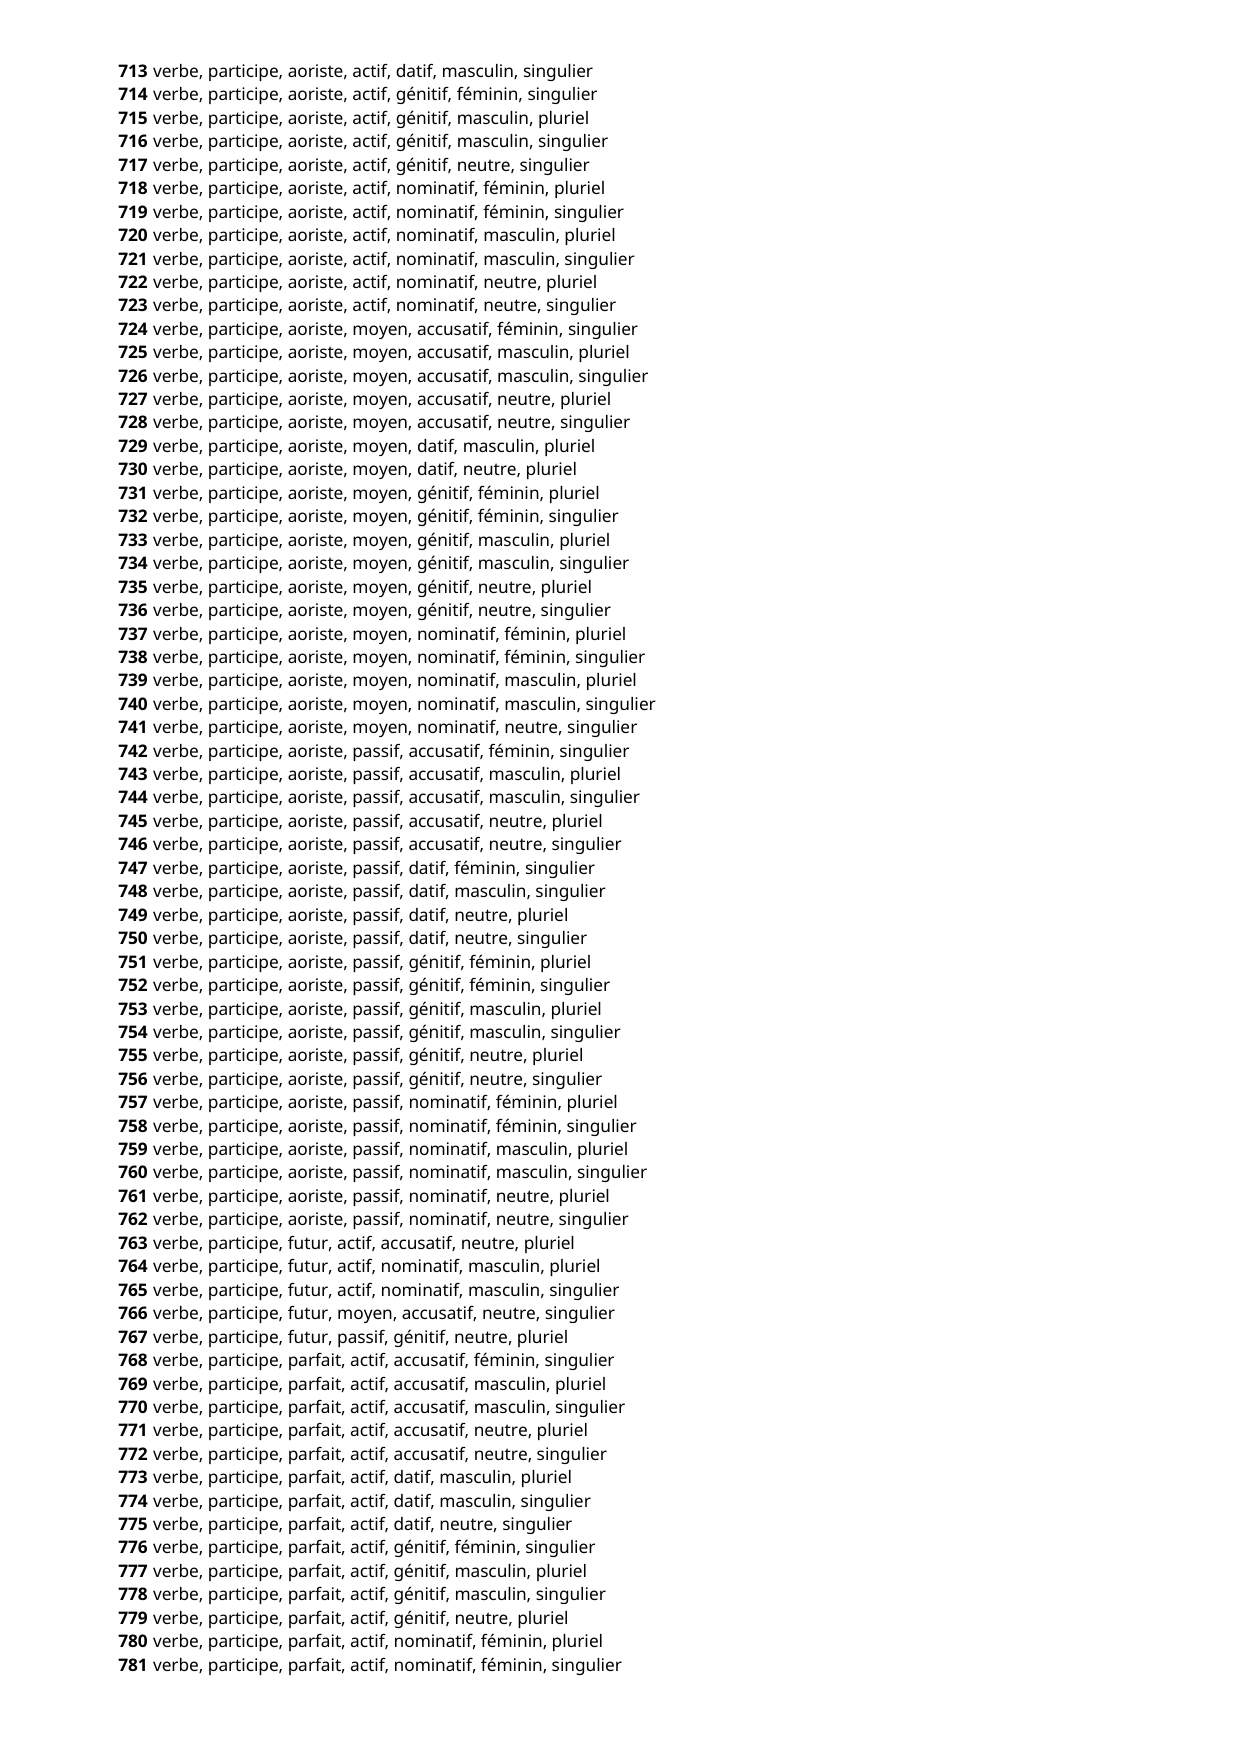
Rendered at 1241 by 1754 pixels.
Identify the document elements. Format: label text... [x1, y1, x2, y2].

table_cell 768 [118, 1348, 153, 1372]
table_cell 773 [118, 1465, 153, 1489]
table_cell 715 [118, 106, 153, 129]
table_cell verbe, participe, aoriste, moyen, nominatif, masculin, pluriel [153, 669, 1240, 692]
table_cell 749 [118, 903, 153, 926]
table_cell verbe, participe, aoriste, moyen, accusatif, masculin, singulier [153, 364, 1240, 387]
table_cell 724 [118, 317, 153, 340]
table_cell verbe, participe, aoriste, actif, nominatif, féminin, pluriel [153, 176, 1240, 200]
table_cell verbe, participe, aoriste, actif, datif, masculin, singulier [153, 59, 1240, 82]
table_cell verbe, participe, aoriste, moyen, datif, masculin, pluriel [153, 434, 1240, 457]
table_cell verbe, participe, futur, actif, accusatif, neutre, pluriel [153, 1231, 1240, 1254]
table_cell verbe, participe, aoriste, passif, accusatif, masculin, pluriel [153, 762, 1240, 786]
table_cell verbe, participe, aoriste, passif, datif, féminin, singulier [153, 856, 1240, 879]
table_cell verbe, participe, parfait, actif, génitif, féminin, singulier [153, 1536, 1240, 1559]
table_cell 778 [118, 1583, 153, 1606]
table_cell verbe, participe, aoriste, moyen, génitif, féminin, singulier [153, 504, 1240, 528]
table_cell verbe, participe, futur, actif, nominatif, masculin, pluriel [153, 1254, 1240, 1278]
table_cell 772 [118, 1442, 153, 1465]
table_cell verbe, participe, parfait, actif, datif, neutre, singulier [153, 1512, 1240, 1536]
table_cell verbe, participe, parfait, actif, accusatif, féminin, singulier [153, 1348, 1240, 1372]
table_cell verbe, participe, parfait, actif, nominatif, féminin, singulier [153, 1653, 1240, 1676]
table_cell verbe, participe, aoriste, moyen, génitif, neutre, pluriel [153, 575, 1240, 598]
table_cell 735 [118, 575, 153, 598]
table_cell 755 [118, 1044, 153, 1067]
table_cell verbe, participe, aoriste, passif, datif, neutre, singulier [153, 926, 1240, 950]
table_cell 752 [118, 973, 153, 997]
table_cell verbe, participe, aoriste, passif, génitif, neutre, pluriel [153, 1044, 1240, 1067]
table_cell 739 [118, 669, 153, 692]
table_cell verbe, participe, aoriste, passif, accusatif, masculin, singulier [153, 786, 1240, 809]
table_cell 726 [118, 364, 153, 387]
table_cell 763 [118, 1231, 153, 1254]
table_cell verbe, participe, aoriste, moyen, génitif, masculin, pluriel [153, 528, 1240, 551]
table_cell verbe, participe, aoriste, passif, accusatif, neutre, singulier [153, 833, 1240, 856]
table_cell verbe, participe, parfait, actif, génitif, masculin, singulier [153, 1583, 1240, 1606]
table_cell 766 [118, 1301, 153, 1325]
table_cell verbe, participe, aoriste, passif, accusatif, féminin, singulier [153, 739, 1240, 762]
table_cell verbe, participe, aoriste, moyen, datif, neutre, pluriel [153, 458, 1240, 481]
table_cell 721 [118, 247, 153, 270]
table_cell 760 [118, 1161, 153, 1184]
table_cell 730 [118, 458, 153, 481]
table_cell 714 [118, 83, 153, 106]
table_cell 720 [118, 223, 153, 247]
table_cell verbe, participe, aoriste, actif, génitif, masculin, singulier [153, 129, 1240, 153]
table_cell 780 [118, 1629, 153, 1653]
table_cell verbe, participe, aoriste, passif, génitif, féminin, singulier [153, 973, 1240, 997]
table_cell 764 [118, 1254, 153, 1278]
table_cell 746 [118, 833, 153, 856]
table_cell 719 [118, 200, 153, 223]
table_cell 777 [118, 1559, 153, 1582]
table_cell verbe, participe, aoriste, passif, génitif, masculin, pluriel [153, 997, 1240, 1020]
table_cell 740 [118, 692, 153, 715]
table_cell 737 [118, 622, 153, 645]
table_cell verbe, participe, parfait, actif, accusatif, neutre, singulier [153, 1442, 1240, 1465]
table_cell verbe, participe, aoriste, passif, nominatif, masculin, pluriel [153, 1137, 1240, 1161]
table_cell verbe, participe, parfait, actif, génitif, masculin, pluriel [153, 1559, 1240, 1582]
table_cell 751 [118, 950, 153, 973]
table_cell verbe, participe, aoriste, passif, génitif, masculin, singulier [153, 1020, 1240, 1043]
table_cell verbe, participe, aoriste, passif, accusatif, neutre, pluriel [153, 809, 1240, 832]
table_cell 716 [118, 129, 153, 153]
table_cell 781 [118, 1653, 153, 1676]
table_cell verbe, participe, aoriste, moyen, nominatif, masculin, singulier [153, 692, 1240, 715]
table_cell 770 [118, 1395, 153, 1418]
table_cell verbe, participe, aoriste, actif, génitif, féminin, singulier [153, 83, 1240, 106]
table_cell 779 [118, 1606, 153, 1629]
table_cell 723 [118, 294, 153, 317]
table_cell 713 [118, 59, 153, 82]
table_cell verbe, participe, aoriste, actif, génitif, neutre, singulier [153, 153, 1240, 176]
table_cell verbe, participe, parfait, actif, génitif, neutre, pluriel [153, 1606, 1240, 1629]
table_cell 753 [118, 997, 153, 1020]
table_cell 727 [118, 387, 153, 411]
table_cell verbe, participe, aoriste, passif, nominatif, féminin, singulier [153, 1114, 1240, 1137]
table_cell verbe, participe, parfait, actif, accusatif, neutre, pluriel [153, 1419, 1240, 1442]
table_cell verbe, participe, aoriste, passif, datif, neutre, pluriel [153, 903, 1240, 926]
table_cell verbe, participe, parfait, actif, accusatif, masculin, singulier [153, 1395, 1240, 1418]
table_cell 728 [118, 411, 153, 434]
table_cell verbe, participe, aoriste, actif, nominatif, masculin, pluriel [153, 223, 1240, 247]
table_cell 717 [118, 153, 153, 176]
table_cell verbe, participe, aoriste, moyen, nominatif, féminin, singulier [153, 645, 1240, 668]
table_cell 738 [118, 645, 153, 668]
table_cell 725 [118, 340, 153, 364]
table_cell 761 [118, 1184, 153, 1207]
table_cell 742 [118, 739, 153, 762]
table_cell verbe, participe, parfait, actif, accusatif, masculin, pluriel [153, 1372, 1240, 1395]
table_cell 758 [118, 1114, 153, 1137]
table_cell verbe, participe, aoriste, moyen, génitif, féminin, pluriel [153, 481, 1240, 504]
table_cell verbe, participe, aoriste, actif, génitif, masculin, pluriel [153, 106, 1240, 129]
table_cell verbe, participe, aoriste, moyen, nominatif, neutre, singulier [153, 715, 1240, 739]
table_cell 729 [118, 434, 153, 457]
table_cell verbe, participe, futur, moyen, accusatif, neutre, singulier [153, 1301, 1240, 1325]
table_cell 731 [118, 481, 153, 504]
table_cell 769 [118, 1372, 153, 1395]
table_cell 747 [118, 856, 153, 879]
table_cell verbe, participe, aoriste, actif, nominatif, neutre, singulier [153, 294, 1240, 317]
table_cell 762 [118, 1208, 153, 1231]
table_cell verbe, participe, parfait, actif, datif, masculin, pluriel [153, 1465, 1240, 1489]
table_cell 750 [118, 926, 153, 950]
table_cell verbe, participe, aoriste, passif, nominatif, masculin, singulier [153, 1161, 1240, 1184]
table_cell 757 [118, 1090, 153, 1114]
table_cell verbe, participe, aoriste, passif, datif, masculin, singulier [153, 879, 1240, 903]
table_cell 754 [118, 1020, 153, 1043]
table_cell 736 [118, 598, 153, 622]
table_cell 756 [118, 1067, 153, 1090]
table_cell 775 [118, 1512, 153, 1536]
table_cell 743 [118, 762, 153, 786]
table_cell 774 [118, 1489, 153, 1512]
table_cell 741 [118, 715, 153, 739]
table_cell 771 [118, 1419, 153, 1442]
table_cell 732 [118, 504, 153, 528]
table_cell verbe, participe, aoriste, passif, génitif, féminin, pluriel [153, 950, 1240, 973]
table_cell verbe, participe, aoriste, passif, nominatif, neutre, pluriel [153, 1184, 1240, 1207]
table_cell 776 [118, 1536, 153, 1559]
table_cell verbe, participe, futur, actif, nominatif, masculin, singulier [153, 1278, 1240, 1301]
table_cell verbe, participe, aoriste, moyen, génitif, masculin, singulier [153, 551, 1240, 575]
table_cell 722 [118, 270, 153, 293]
table_cell verbe, participe, aoriste, moyen, accusatif, neutre, singulier [153, 411, 1240, 434]
table_cell verbe, participe, aoriste, moyen, génitif, neutre, singulier [153, 598, 1240, 622]
table_cell verbe, participe, aoriste, passif, nominatif, féminin, pluriel [153, 1090, 1240, 1114]
table_cell 748 [118, 879, 153, 903]
table_cell 744 [118, 786, 153, 809]
table_cell 759 [118, 1137, 153, 1161]
table_cell verbe, participe, parfait, actif, nominatif, féminin, pluriel [153, 1629, 1240, 1653]
table_cell verbe, participe, parfait, actif, datif, masculin, singulier [153, 1489, 1240, 1512]
table_cell verbe, participe, aoriste, moyen, nominatif, féminin, pluriel [153, 622, 1240, 645]
table_cell 733 [118, 528, 153, 551]
table_cell 718 [118, 176, 153, 200]
table_cell verbe, participe, aoriste, passif, génitif, neutre, singulier [153, 1067, 1240, 1090]
table_cell 767 [118, 1325, 153, 1348]
table_cell verbe, participe, aoriste, moyen, accusatif, masculin, pluriel [153, 340, 1240, 364]
table_cell 734 [118, 551, 153, 575]
table_cell verbe, participe, aoriste, passif, nominatif, neutre, singulier [153, 1208, 1240, 1231]
table_cell verbe, participe, aoriste, moyen, accusatif, féminin, singulier [153, 317, 1240, 340]
table_cell verbe, participe, aoriste, actif, nominatif, neutre, pluriel [153, 270, 1240, 293]
table_cell verbe, participe, aoriste, actif, nominatif, masculin, singulier [153, 247, 1240, 270]
table_cell 765 [118, 1278, 153, 1301]
table_cell verbe, participe, futur, passif, génitif, neutre, pluriel [153, 1325, 1240, 1348]
table_cell 745 [118, 809, 153, 832]
table_cell verbe, participe, aoriste, actif, nominatif, féminin, singulier [153, 200, 1240, 223]
table_cell verbe, participe, aoriste, moyen, accusatif, neutre, pluriel [153, 387, 1240, 411]
